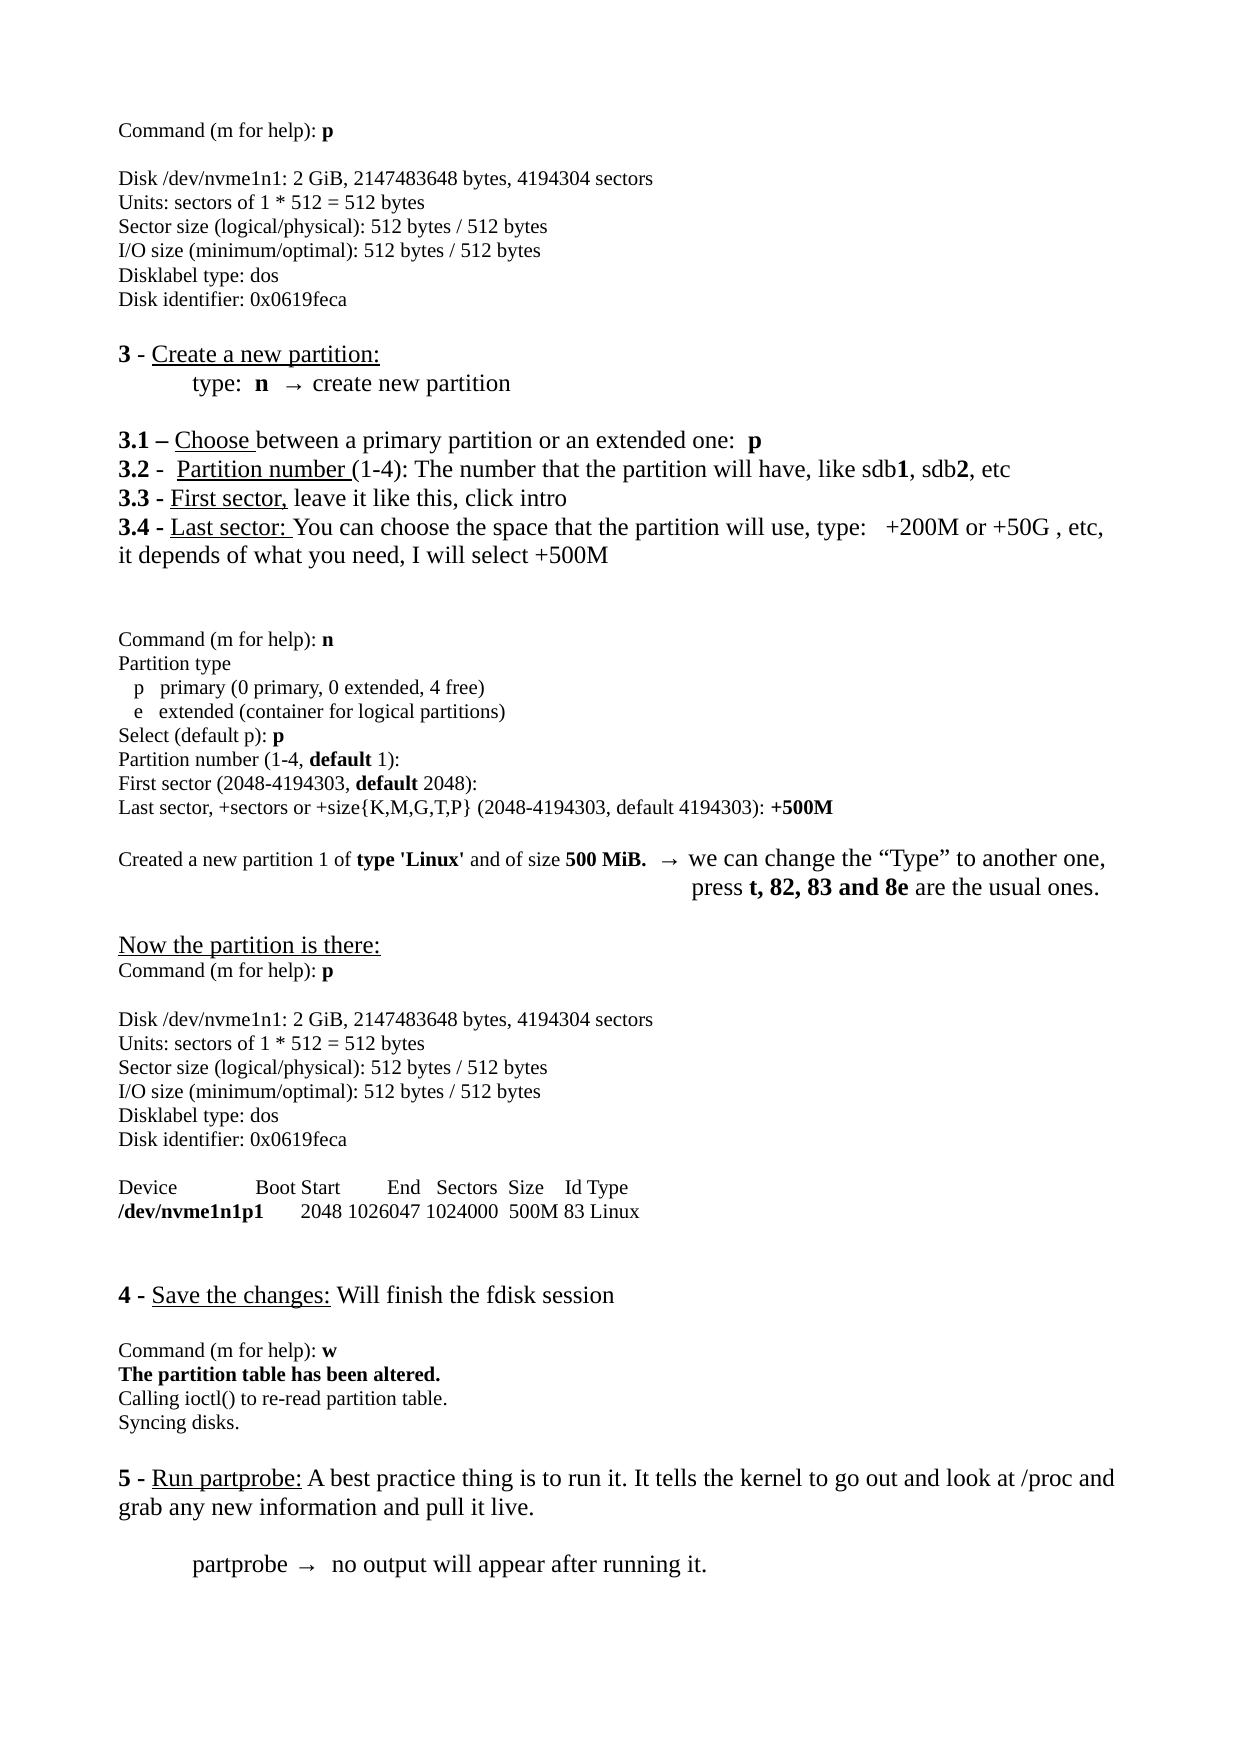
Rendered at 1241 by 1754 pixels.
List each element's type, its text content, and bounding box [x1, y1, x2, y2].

text Calling ioctl() to re-read partition table. [118, 1386, 1122, 1410]
text Units: sectors of 1 * 512 = 512 bytes [118, 1031, 1122, 1055]
text 3 - Create a new partition: [118, 339, 1122, 368]
text 3.4 - Last sector: You can choose the space that the partition will use, type: +200M or +50G , etc, it depends of what you need, I will select +500M [118, 512, 1122, 569]
text Now the partition is there: [118, 930, 1122, 958]
text 3.2 - Partition number (1-4): The number that the partition will have, like sdb1, sdb2, etc [118, 454, 1122, 483]
text 4 - Save the changes: Will finish the fdisk session [118, 1281, 1122, 1309]
text type: n → create new partition [118, 368, 1122, 397]
text 3.3 - First sector, leave it like this, click intro [118, 483, 1122, 512]
text Command (m for help): p [118, 118, 1122, 142]
text 5 - Run partprobe: A best practice thing is to run it. It tells the kernel to go out and look at /proc and grab any new information and pull it live. [118, 1463, 1122, 1521]
text 3.1 – Choose between a primary partition or an extended one: p [118, 426, 1122, 454]
text Command (m for help): w [118, 1338, 1122, 1362]
text Disklabel type: dos [118, 1103, 1122, 1127]
text Disk identifier: 0x0619feca [118, 287, 1122, 311]
text Disk identifier: 0x0619feca [118, 1127, 1122, 1151]
text Command (m for help): p [118, 958, 1122, 982]
text Device Boot Start End Sectors Size Id Type [118, 1175, 1122, 1199]
text Units: sectors of 1 * 512 = 512 bytes [118, 190, 1122, 214]
text I/O size (minimum/optimal): 512 bytes / 512 bytes [118, 1079, 1122, 1103]
text Last sector, +sectors or +size{K,M,G,T,P} (2048-4194303, default 4194303): +500M [118, 795, 1122, 819]
text Command (m for help): n [118, 627, 1122, 651]
text Disklabel type: dos [118, 262, 1122, 287]
text Disk /dev/nvme1n1: 2 GiB, 2147483648 bytes, 4194304 sectors [118, 1007, 1122, 1031]
text /dev/nvme1n1p1 2048 1026047 1024000 500M 83 Linux [118, 1199, 1122, 1223]
text First sector (2048-4194303, default 2048): [118, 771, 1122, 795]
text Disk /dev/nvme1n1: 2 GiB, 2147483648 bytes, 4194304 sectors [118, 166, 1122, 190]
text Select (default p): p [118, 723, 1122, 747]
text Sector size (logical/physical): 512 bytes / 512 bytes [118, 1055, 1122, 1079]
text partprobe → no output will appear after running it. [118, 1549, 1122, 1578]
text Created a new partition 1 of type 'Linux' and of size 500 MiB. → we can change the “Type” to another one, press t, 82, 83 and 8e are the usual ones. [118, 843, 1122, 901]
text I/O size (minimum/optimal): 512 bytes / 512 bytes [118, 238, 1122, 262]
text p primary (0 primary, 0 extended, 4 free) [118, 675, 1122, 699]
text e extended (container for logical partitions) [118, 699, 1122, 723]
text Syncing disks. [118, 1410, 1122, 1434]
text The partition table has been altered. [118, 1362, 1122, 1386]
text Partition number (1-4, default 1): [118, 747, 1122, 771]
text Sector size (logical/physical): 512 bytes / 512 bytes [118, 214, 1122, 238]
text Partition type [118, 651, 1122, 675]
